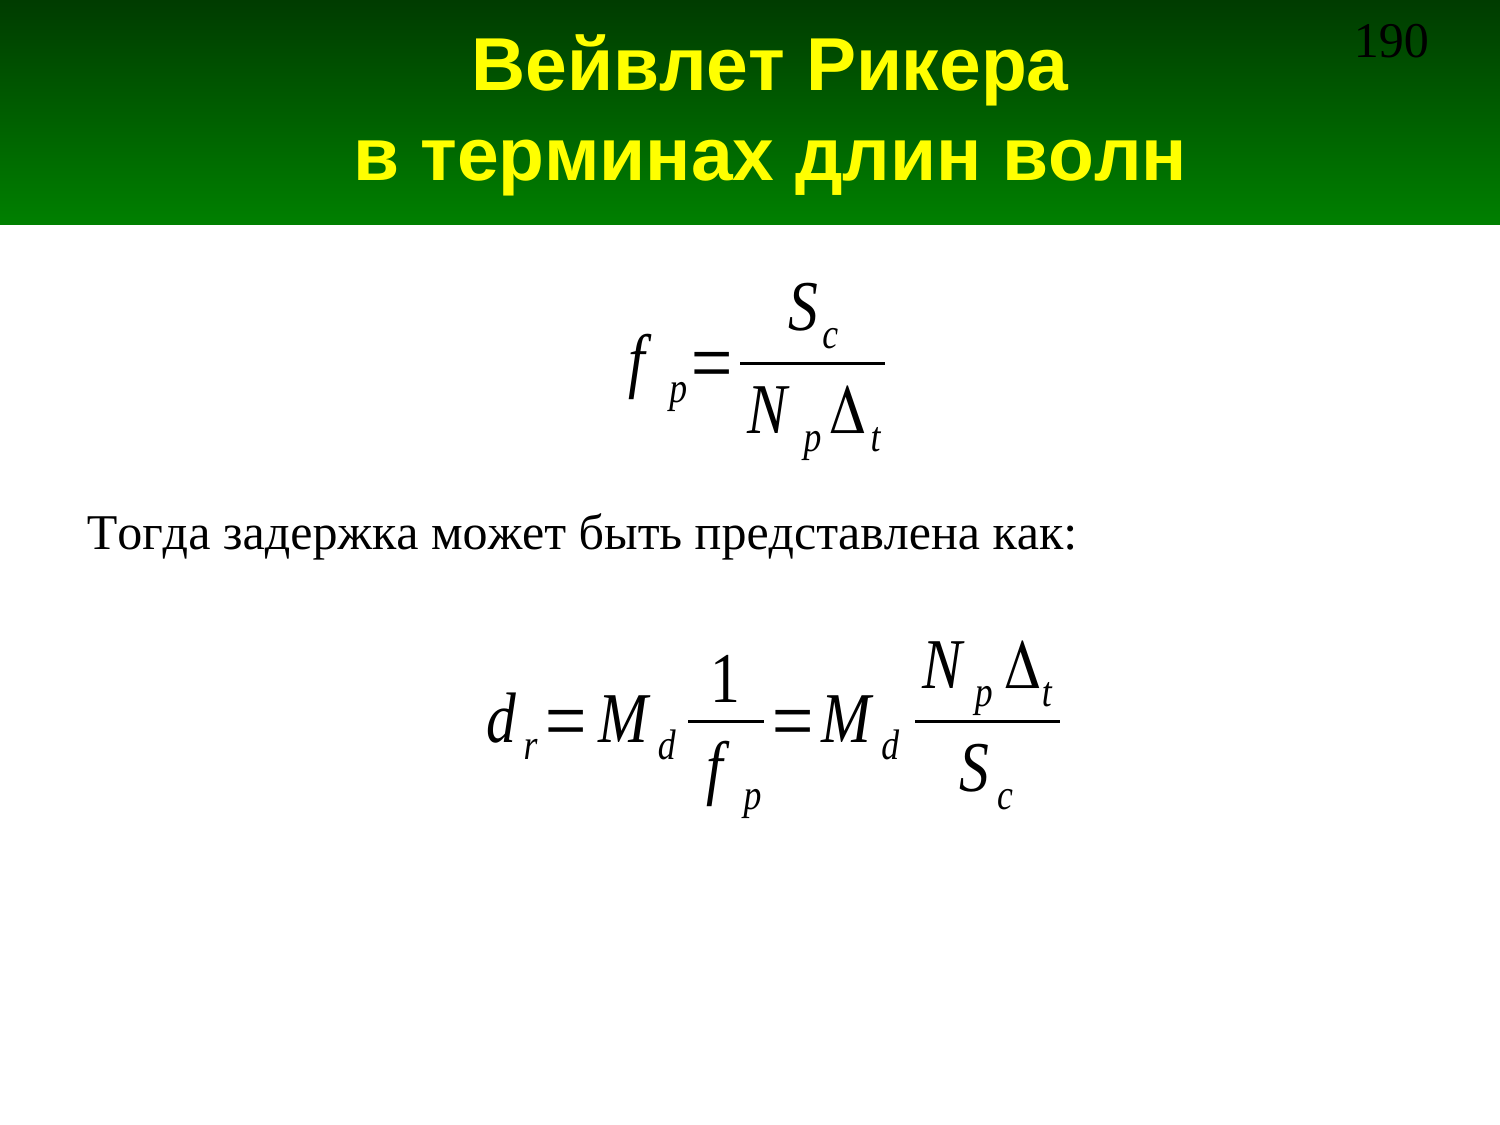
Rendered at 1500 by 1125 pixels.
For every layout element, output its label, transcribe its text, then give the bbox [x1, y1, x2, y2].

text_box Тогда задержка может быть представлена как: [72, 492, 1081, 567]
chart [471, 625, 1075, 819]
chart [602, 267, 902, 461]
title Вейвлет Рикера в терминах длин волн [100, 7, 1441, 204]
